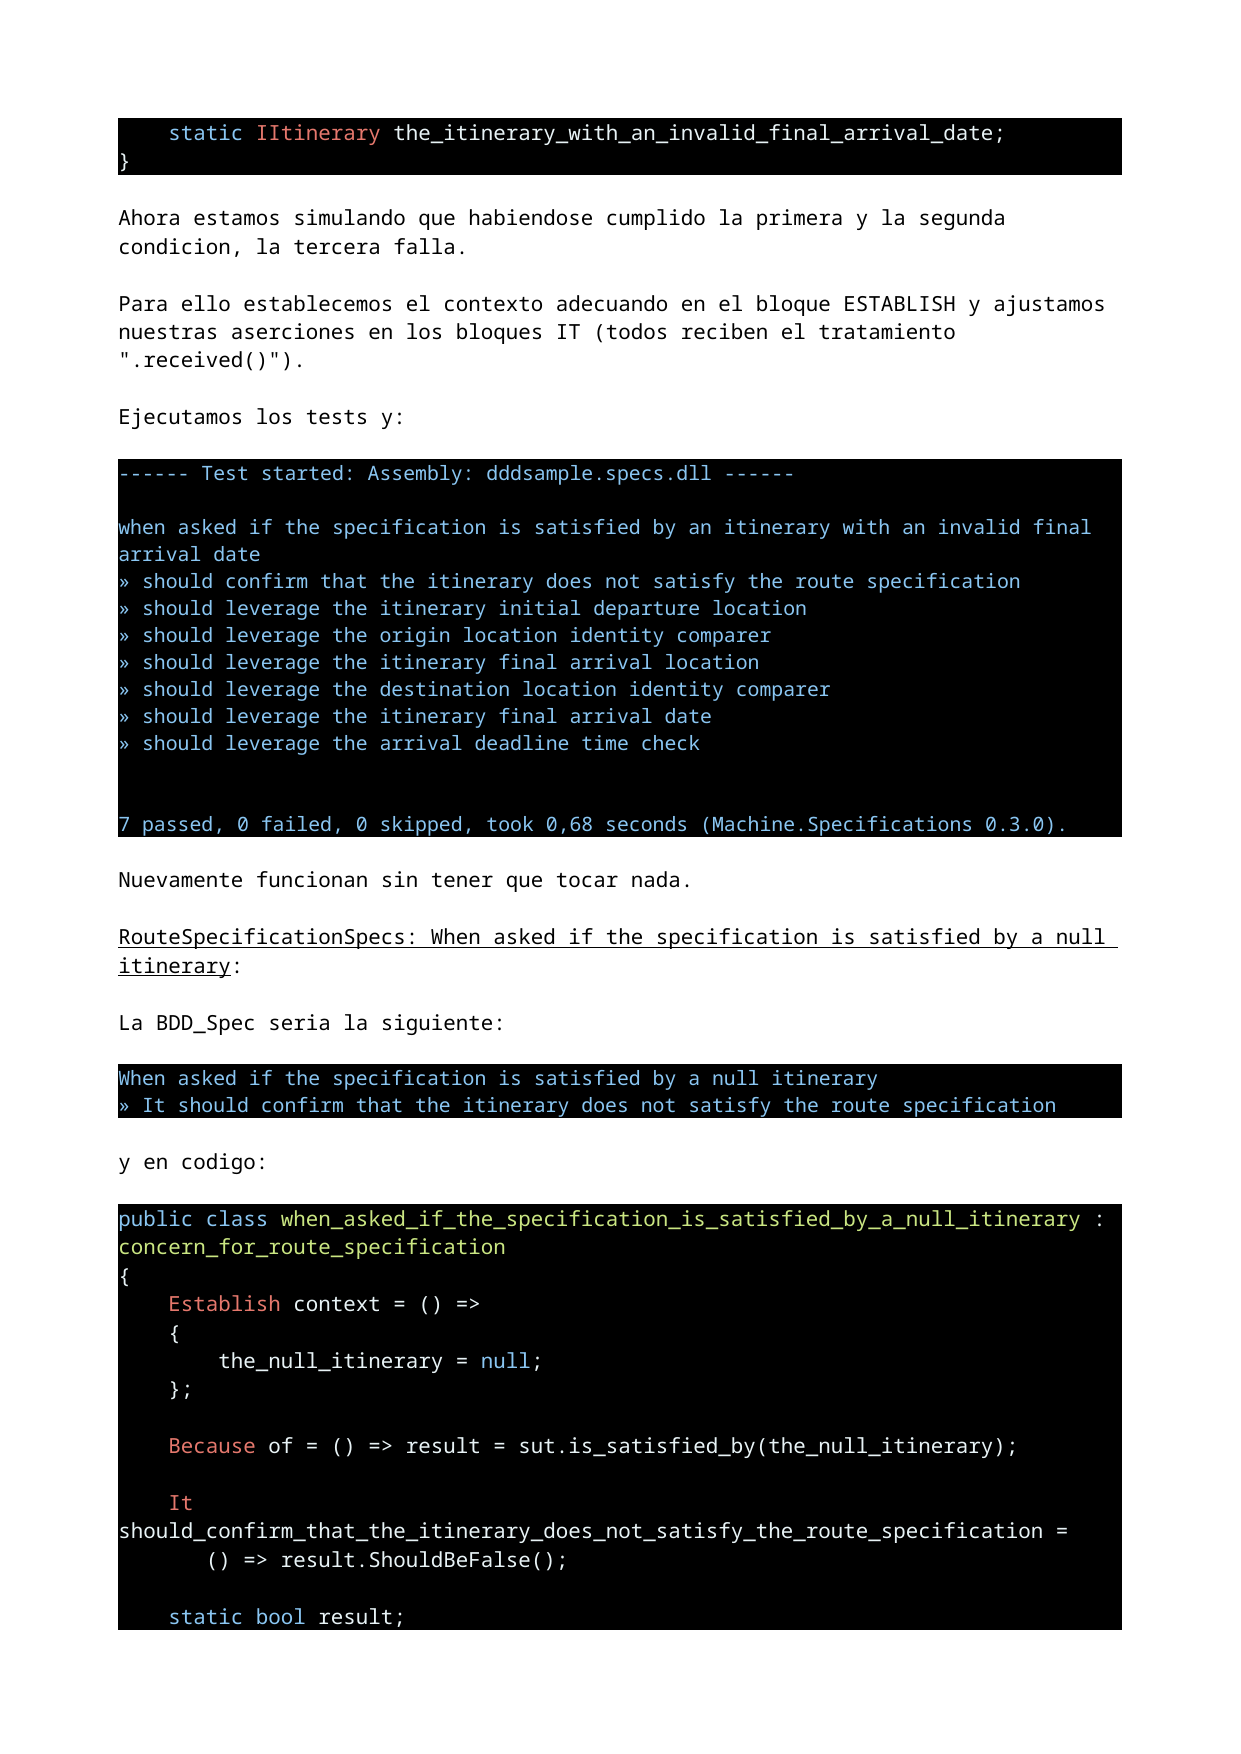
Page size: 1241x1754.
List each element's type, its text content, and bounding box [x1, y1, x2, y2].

text Ahora estamos simulando que habiendose cumplido la primera y la segunda condicion, la tercera falla. [118, 203, 1122, 260]
text static IItinerary the_itinerary_with_an_invalid_final_arrival_date; [118, 118, 1122, 147]
text Nuevamente funcionan sin tener que tocar nada. [118, 866, 1122, 894]
text y en codigo: [118, 1147, 1122, 1175]
text » should leverage the itinerary final arrival date [118, 702, 1122, 729]
text } [118, 147, 1122, 175]
text Establish context = () => [118, 1289, 1122, 1318]
text » should leverage the origin location identity comparer [118, 621, 1122, 648]
text » should leverage the destination location identity comparer [118, 675, 1122, 702]
text » should confirm that the itinerary does not satisfy the route specification [118, 567, 1122, 594]
text » should leverage the arrival deadline time check [118, 729, 1122, 756]
text It should_confirm_that_the_itinerary_does_not_satisfy_the_route_specification = [118, 1488, 1122, 1545]
text when asked if the specification is satisfied by an itinerary with an invalid final arrival date [118, 513, 1122, 567]
text » should leverage the itinerary initial departure location [118, 594, 1122, 621]
text 7 passed, 0 failed, 0 skipped, took 0,68 seconds (Machine.Specifications 0.3.0). [118, 810, 1122, 837]
text { [118, 1318, 1122, 1346]
text When asked if the specification is satisfied by a null itinerary [118, 1064, 1122, 1092]
text { [118, 1261, 1122, 1289]
text the_null_itinerary = null; [118, 1346, 1122, 1374]
text Because of = () => result = sut.is_satisfied_by(the_null_itinerary); [118, 1431, 1122, 1460]
text Ejecutamos los tests y: [118, 402, 1122, 431]
text ------ Test started: Assembly: dddsample.specs.dll ------ [118, 459, 1122, 486]
text public class when_asked_if_the_specification_is_satisfied_by_a_null_itinerary : concern_for_route_specification [118, 1204, 1122, 1261]
text » should leverage the itinerary final arrival location [118, 648, 1122, 675]
text » It should confirm that the itinerary does not satisfy the route specification [118, 1092, 1122, 1118]
text }; [118, 1374, 1122, 1403]
text static bool result; [118, 1602, 1122, 1630]
text RouteSpecificationSpecs: When asked if the specification is satisfied by a null itinerary: [118, 922, 1122, 979]
text Para ello establecemos el contexto adecuando en el bloque ESTABLISH y ajustamos nuestras aserciones en los bloques IT (todos reciben el tratamiento ".received()"). [118, 289, 1122, 374]
text La BDD_Spec seria la siguiente: [118, 1008, 1122, 1036]
text () => result.ShouldBeFalse(); [118, 1545, 1122, 1573]
